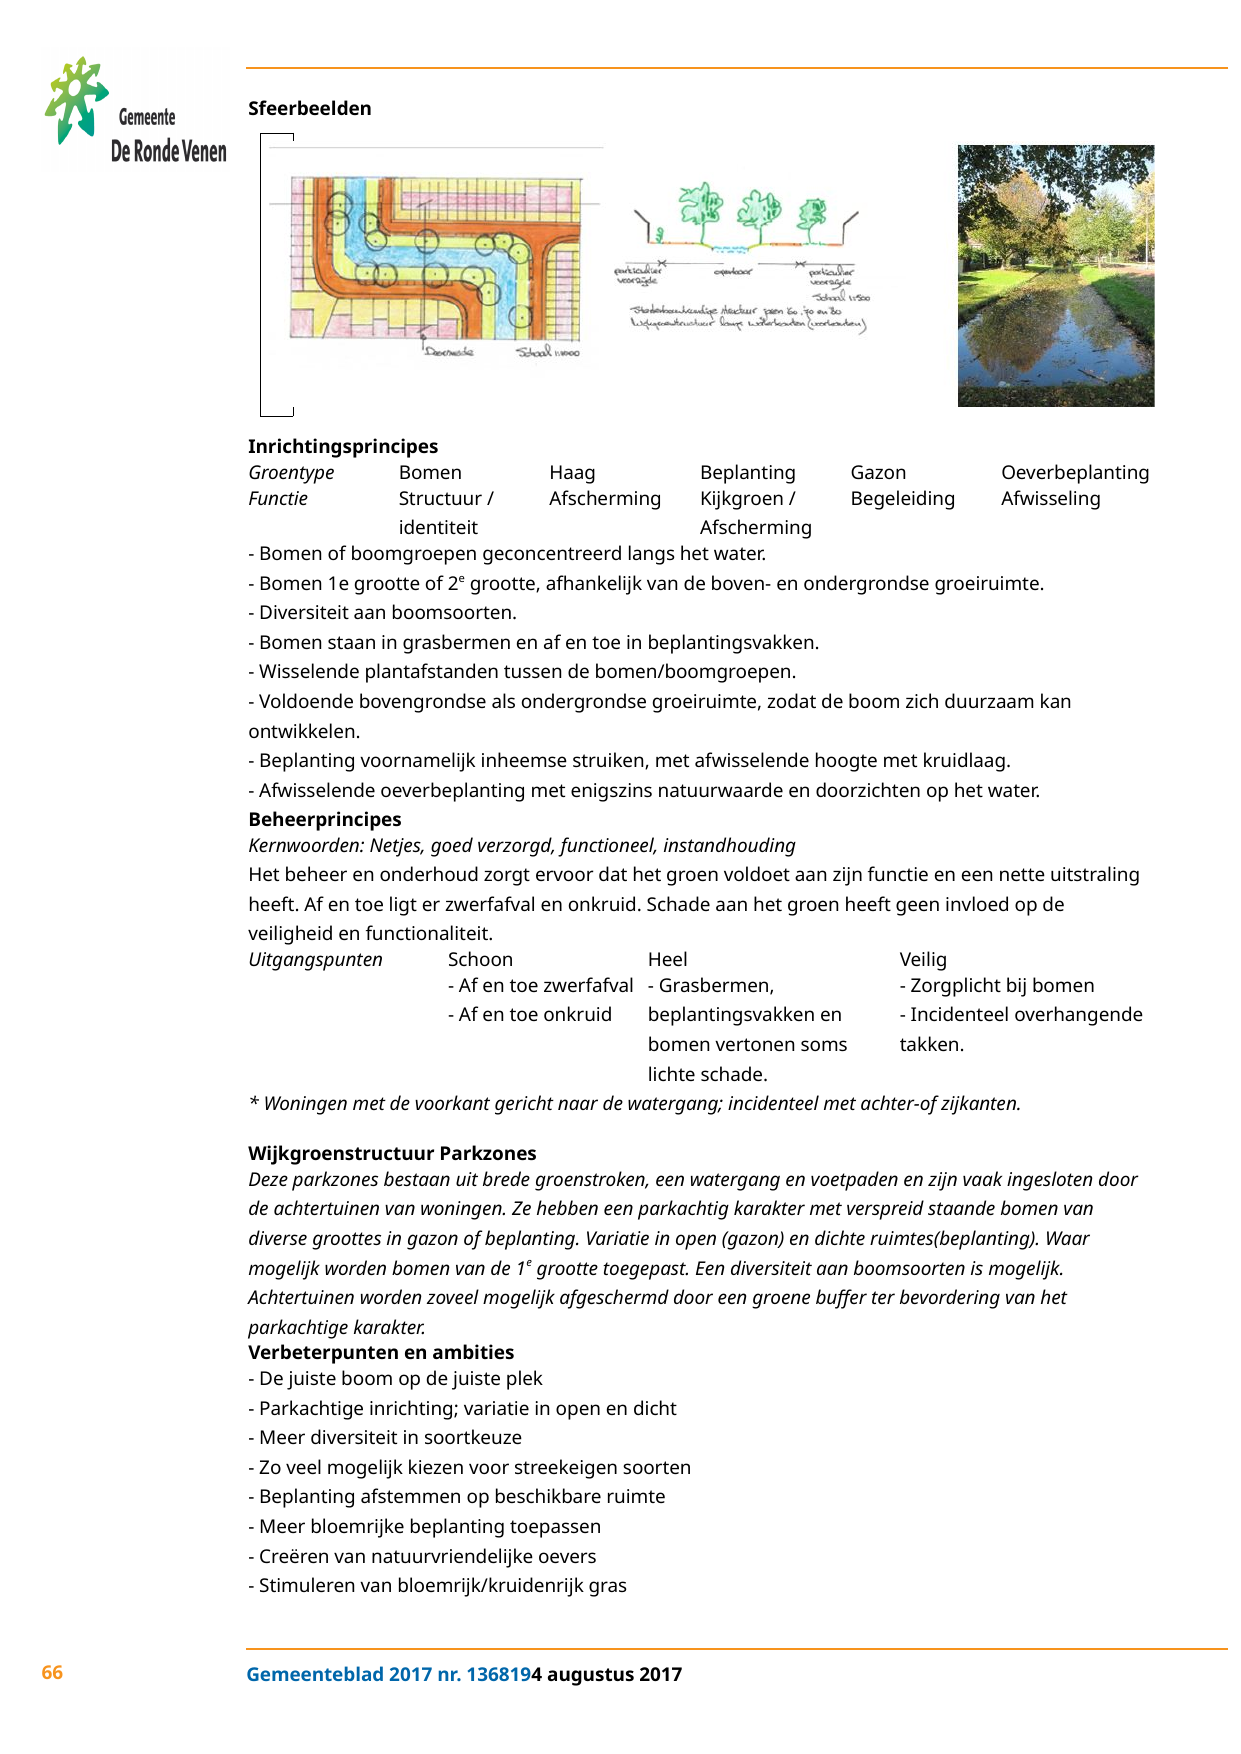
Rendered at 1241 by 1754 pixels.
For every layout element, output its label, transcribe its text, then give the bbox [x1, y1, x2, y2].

table_cell [248, 121, 1152, 433]
table_cell Gazon [850, 459, 1001, 485]
table_cell - Zorgplicht bij bomen - Incidenteel overhangende takken. [900, 972, 1152, 1086]
table_cell Afwisseling [1001, 485, 1152, 540]
table_cell Verbeterpunten en ambities [248, 1340, 1152, 1365]
picture [41, 47, 231, 172]
table_cell Inrichtingsprincipes [248, 434, 1152, 459]
table_cell Structuur / identiteit [399, 485, 549, 540]
table_cell Kijkgroen / Afscherming [700, 485, 850, 540]
table_cell - Af en toe zwerfafval - Af en toe onkruid [448, 972, 648, 1086]
table_header Wijkgroenstructuur Parkzones [248, 1140, 1152, 1166]
table_cell - De juiste boom op de juiste plek - Parkachtige inrichting; variatie in open en dicht - Meer diversiteit in soortkeuze - Zo veel mogelijk kiezen voor streekeigen soorten - Beplanting afstemmen op beschikbare ruimte - Meer bloemrijke beplanting toepassen - Creëren van natuurvriendelijke oevers - Stimuleren van bloemrijk/kruidenrijk gras [248, 1365, 1152, 1598]
table_cell Groentype [248, 459, 398, 485]
table_cell Schoon [448, 946, 648, 972]
table_cell Kernwoorden: Netjes, goed verzorgd, functioneel, instandhouding Het beheer en onderhoud zorgt ervoor dat het groen voldoet aan zijn functie en een nette uitstraling heeft. Af en toe ligt er zwerfafval en onkruid. Schade aan het groen heeft geen invloed op de veiligheid en functionaliteit. [248, 832, 1152, 946]
table_cell Oeverbeplanting [1001, 459, 1152, 485]
table_cell - Grasbermen, beplantingsvakken en bomen vertonen soms lichte schade. [648, 972, 899, 1086]
table_cell Haag [549, 459, 700, 485]
table_cell [261, 134, 293, 416]
table_cell Beplanting [700, 459, 850, 485]
table_cell Uitgangspunten [248, 946, 448, 972]
table_cell [248, 972, 448, 1086]
table_cell Afscherming [549, 485, 700, 540]
text * Woningen met de voorkant gericht naar de watergang; incidenteel met achter-of zijkanten. [248, 1090, 1152, 1115]
table_cell Bomen [399, 459, 549, 485]
table_cell Veilig [900, 946, 1152, 972]
picture [268, 141, 1155, 407]
table_cell - Bomen of boomgroepen geconcentreerd langs het water. - Bomen 1e grootte of 2e grootte, afhankelijk van de boven- en ondergrondse groeiruimte. - Diversiteit aan boomsoorten. - Bomen staan in grasbermen en af en toe in beplantingsvakken. - Wisselende plantafstanden tussen de bomen/boomgroepen. - Voldoende bovengrondse als ondergrondse groeiruimte, zodat de boom zich duurzaam kan ontwikkelen. - Beplanting voornamelijk inheemse struiken, met afwisselende hoogte met kruidlaag. - Afwisselende oeverbeplanting met enigszins natuurwaarde en doorzichten op het water. [248, 540, 1152, 803]
table_cell Begeleiding [850, 485, 1001, 540]
table_cell Sfeerbeelden [248, 95, 1152, 121]
table_cell Deze parkzones bestaan uit brede groenstroken, een watergang en voetpaden en zijn vaak ingesloten door de achtertuinen van woningen. Ze hebben een parkachtig karakter met verspreid staande bomen van diverse groottes in gazon of beplanting. Variatie in open (gazon) en dichte ruimtes(beplanting). Waar mogelijk worden bomen van de 1e grootte toegepast. Een diversiteit aan boomsoorten is mogelijk. Achtertuinen worden zoveel mogelijk afgeschermd door een groene buffer ter bevordering van het parkachtige karakter. [248, 1166, 1152, 1339]
table_header Beheerprincipes [248, 806, 1152, 832]
table_cell Heel [648, 946, 899, 972]
table_cell Functie [248, 485, 398, 540]
